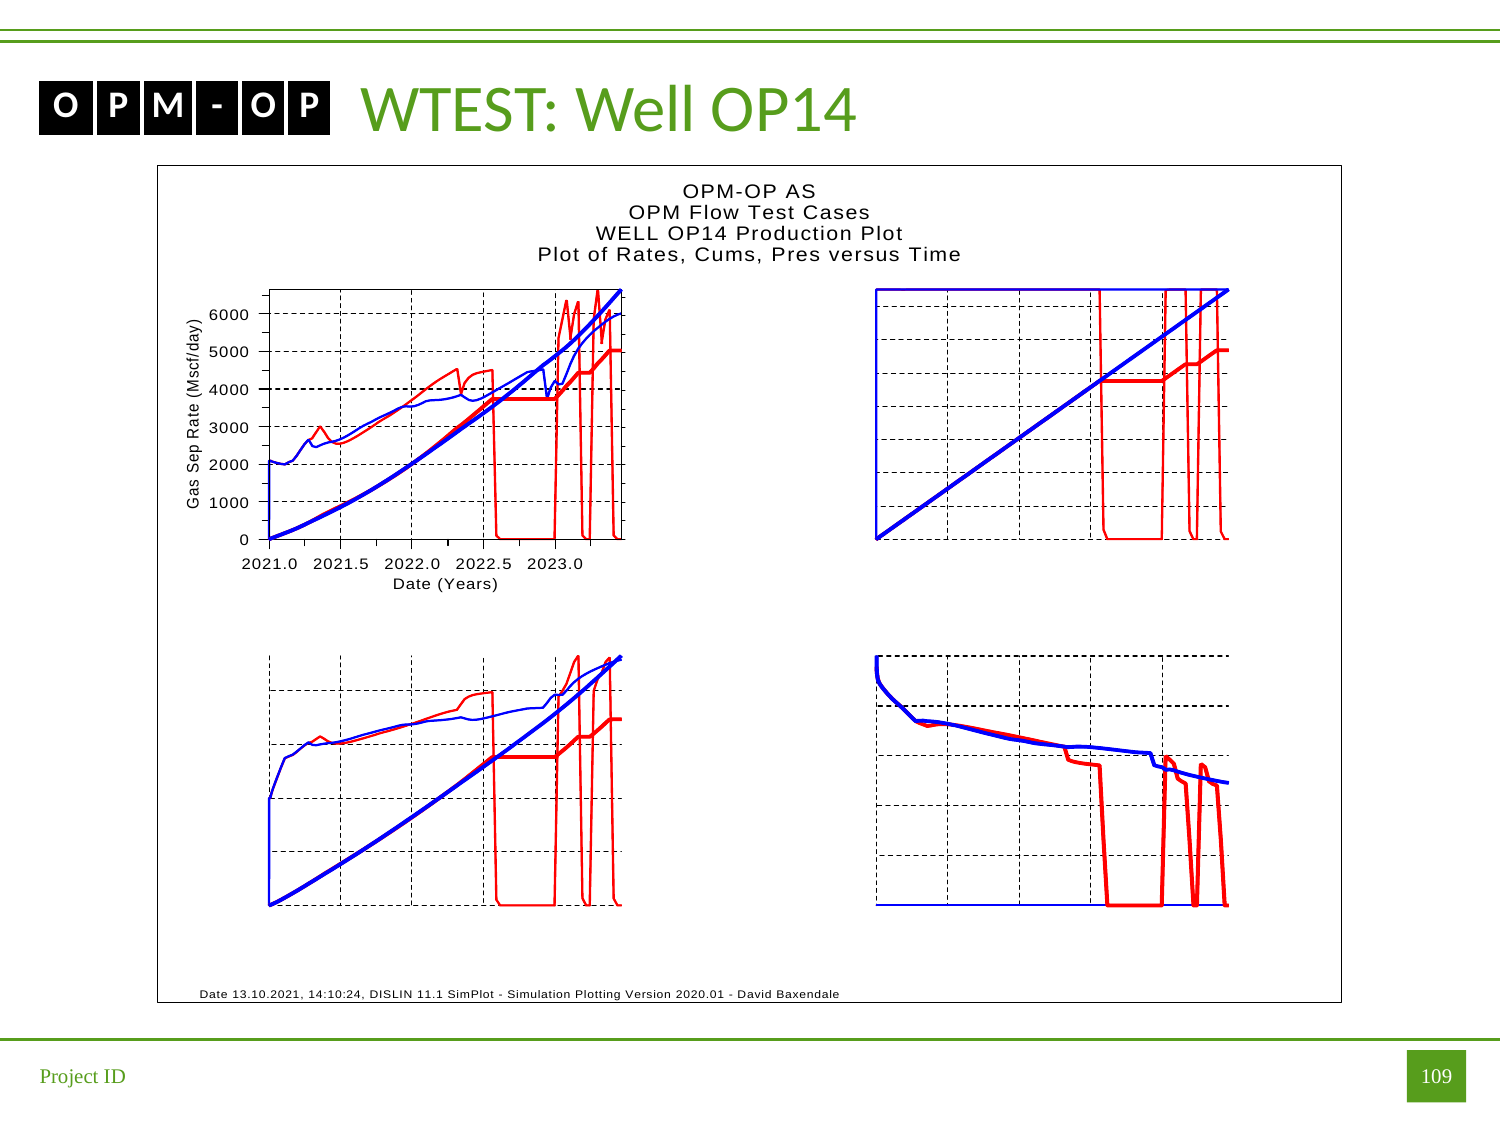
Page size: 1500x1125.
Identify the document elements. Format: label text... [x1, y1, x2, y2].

picture [157, 165, 1343, 1004]
title WTEST: well OP14 [360, 77, 1425, 153]
